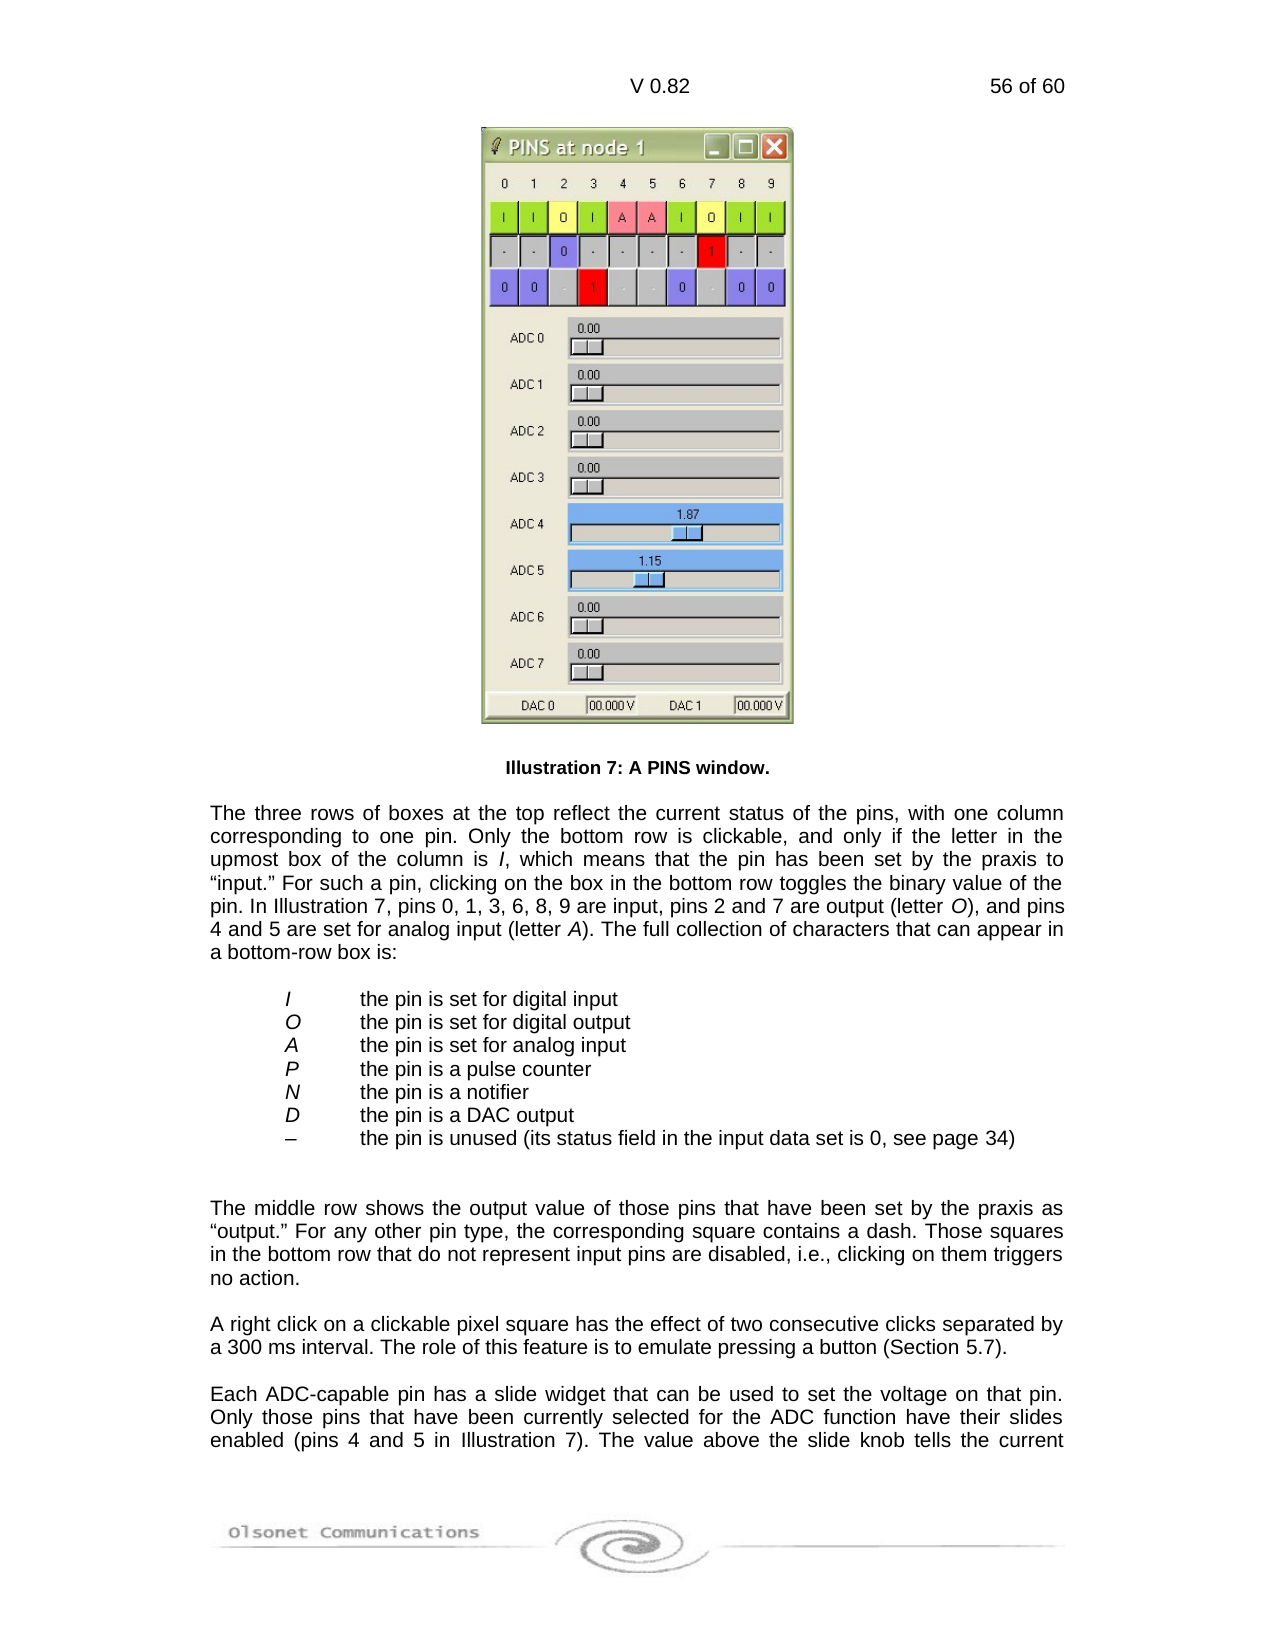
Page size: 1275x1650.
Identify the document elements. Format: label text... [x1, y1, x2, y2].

text P the pin is a pulse counter [285, 1057, 1065, 1080]
text D the pin is a DAC output [285, 1103, 1065, 1127]
picture [481, 127, 794, 724]
text N the pin is a notifier [285, 1080, 1065, 1103]
text Each ADC-capable pin has a slide widget that can be used to set the voltage on that pin. Only those pins that have been currently selected for the ADC function have their slides enabled (pins 4 and 5 in Illustration 7). The value above the slide knob tells the current [210, 1382, 1065, 1452]
text A right click on a clickable pixel square has the effect of two consecutive clicks separated by a 300 ms interval. The role of this feature is to emulate pressing a button (Section 5.7). [210, 1313, 1065, 1359]
text The three rows of boxes at the top reflect the current status of the pins, with one column corresponding to one pin. Only the bottom row is clickable, and only if the letter in the upmost box of the column is I, which means that the pin has been set by the praxis to “input.” For such a pin, clicking on the box in the bottom row toggles the binary value of the pin. In Illustration 7, pins 0, 1, 3, 6, 8, 9 are input, pins 2 and 7 are output (letter O), and pins 4 and 5 are set for analog input (letter A). The full collection of characters that can appear in a bottom-row box is: [210, 802, 1065, 964]
text I the pin is set for digital input [285, 987, 1065, 1011]
text Illustration 7: A PINS window. [481, 757, 794, 778]
text The middle row shows the output value of those pins that have been set by the praxis as “output.” For any other pin type, the corresponding square contains a dash. Those squares in the bottom row that do not represent input pins are disabled, i.e., clicking on them triggers no action. [210, 1196, 1065, 1289]
text A the pin is set for analog input [285, 1034, 1065, 1057]
text O the pin is set for digital output [285, 1011, 1065, 1034]
text – the pin is unused (its status field in the input data set is 0, see page 35) [285, 1127, 1065, 1150]
picture [210, 1504, 1065, 1596]
